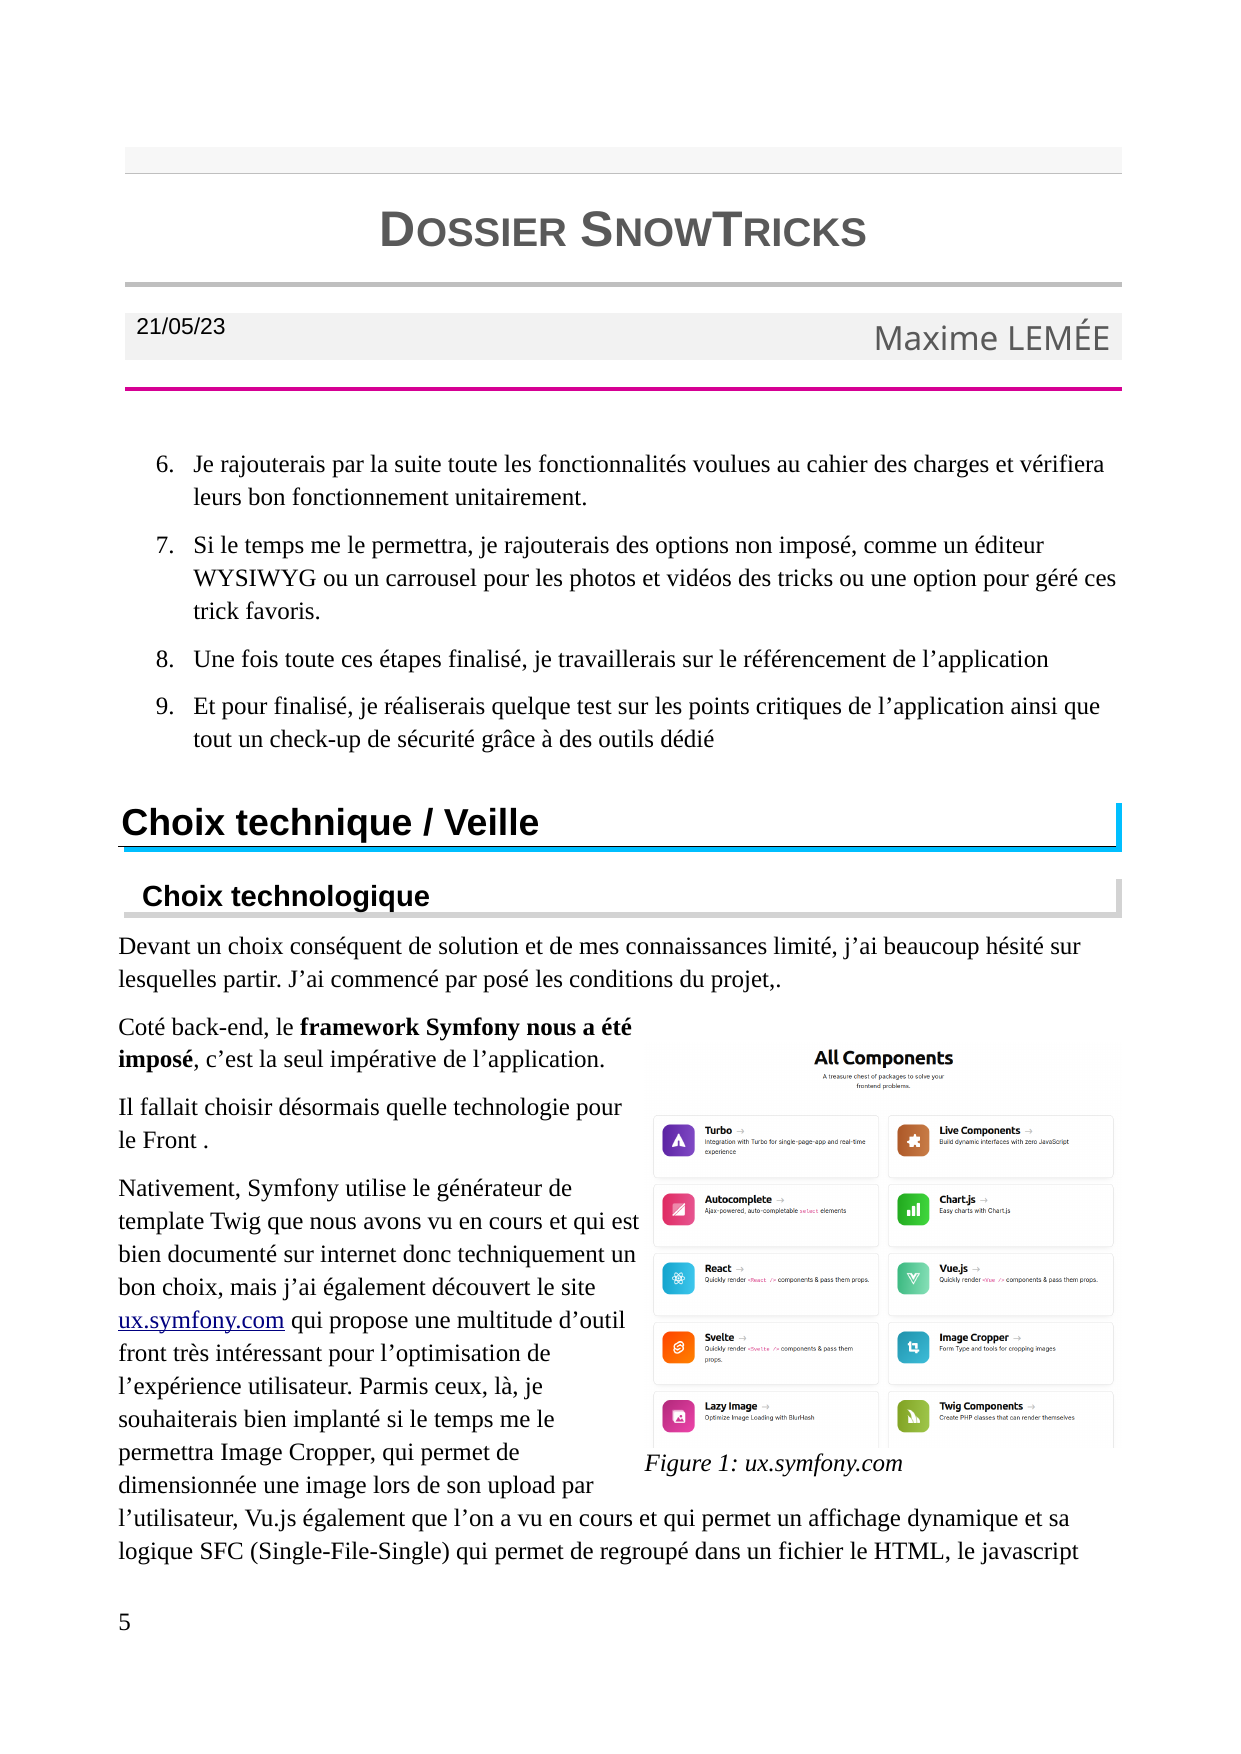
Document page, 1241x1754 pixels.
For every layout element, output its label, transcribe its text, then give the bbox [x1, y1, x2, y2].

text Devant un choix conséquent de solution et de mes connaissances limité, j’ai beaucoup hésité sur lesquelles partir. J’ai commencé par posé les conditions du projet,. [118, 931, 1122, 993]
list Si le temps me le permettra, je rajouterais des options non imposé, comme un éditeur WYSIWYG ou un carrousel pour les photos et vidéos des tricks ou une option pour géré ces trick favoris. [156, 530, 1122, 625]
list Une fois toute ces étapes finalisé, je travaillerais sur le référencement de l’application [156, 644, 1122, 672]
text Il fallait choisir désormais quelle technologie pour le Front . [118, 1092, 644, 1154]
text Nativement, Symfony utilise le générateur de template Twig que nous avons vu en cours et qui est bien documenté sur internet donc techniquement un bon choix, mais j’ai également découvert le site ux.symfony.com qui propose une multitude d’outil front très intéressant pour l’optimisation de l’expérience utilisateur. Parmis ceux, là, je souhaiterais bien implanté si le temps me le permettra Image Cropper, qui permet de dimensionnée une image lors de son upload par l’utilisateur, Vu.js également que l’on a vu en cours et qui permet un affichage dynamique et sa logique SFC (Single-File-Single) qui permet de regroupé dans un fichier le HTML, le javascript [118, 1173, 1122, 1565]
list Et pour finalisé, je réaliserais quelque test sur les points critiques de l’application ainsi que tout un check-up de sécurité grâce à des outils dédié [156, 691, 1122, 753]
list Je rajouterais par la suite toute les fonctionnalités voulues au cahier des charges et vérifiera leurs bon fonctionnement unitairement. [156, 449, 1122, 511]
text Coté back-end, le framework Symfony nous a été imposé, c’est la seul impérative de l’application. [118, 1012, 1122, 1073]
picture [644, 1042, 1123, 1448]
text Figure 1: ux.symfony.com [644, 1448, 1122, 1476]
subtitle Choix technologique [118, 879, 1116, 912]
subtitle Choix technique / Veille [118, 797, 1116, 846]
